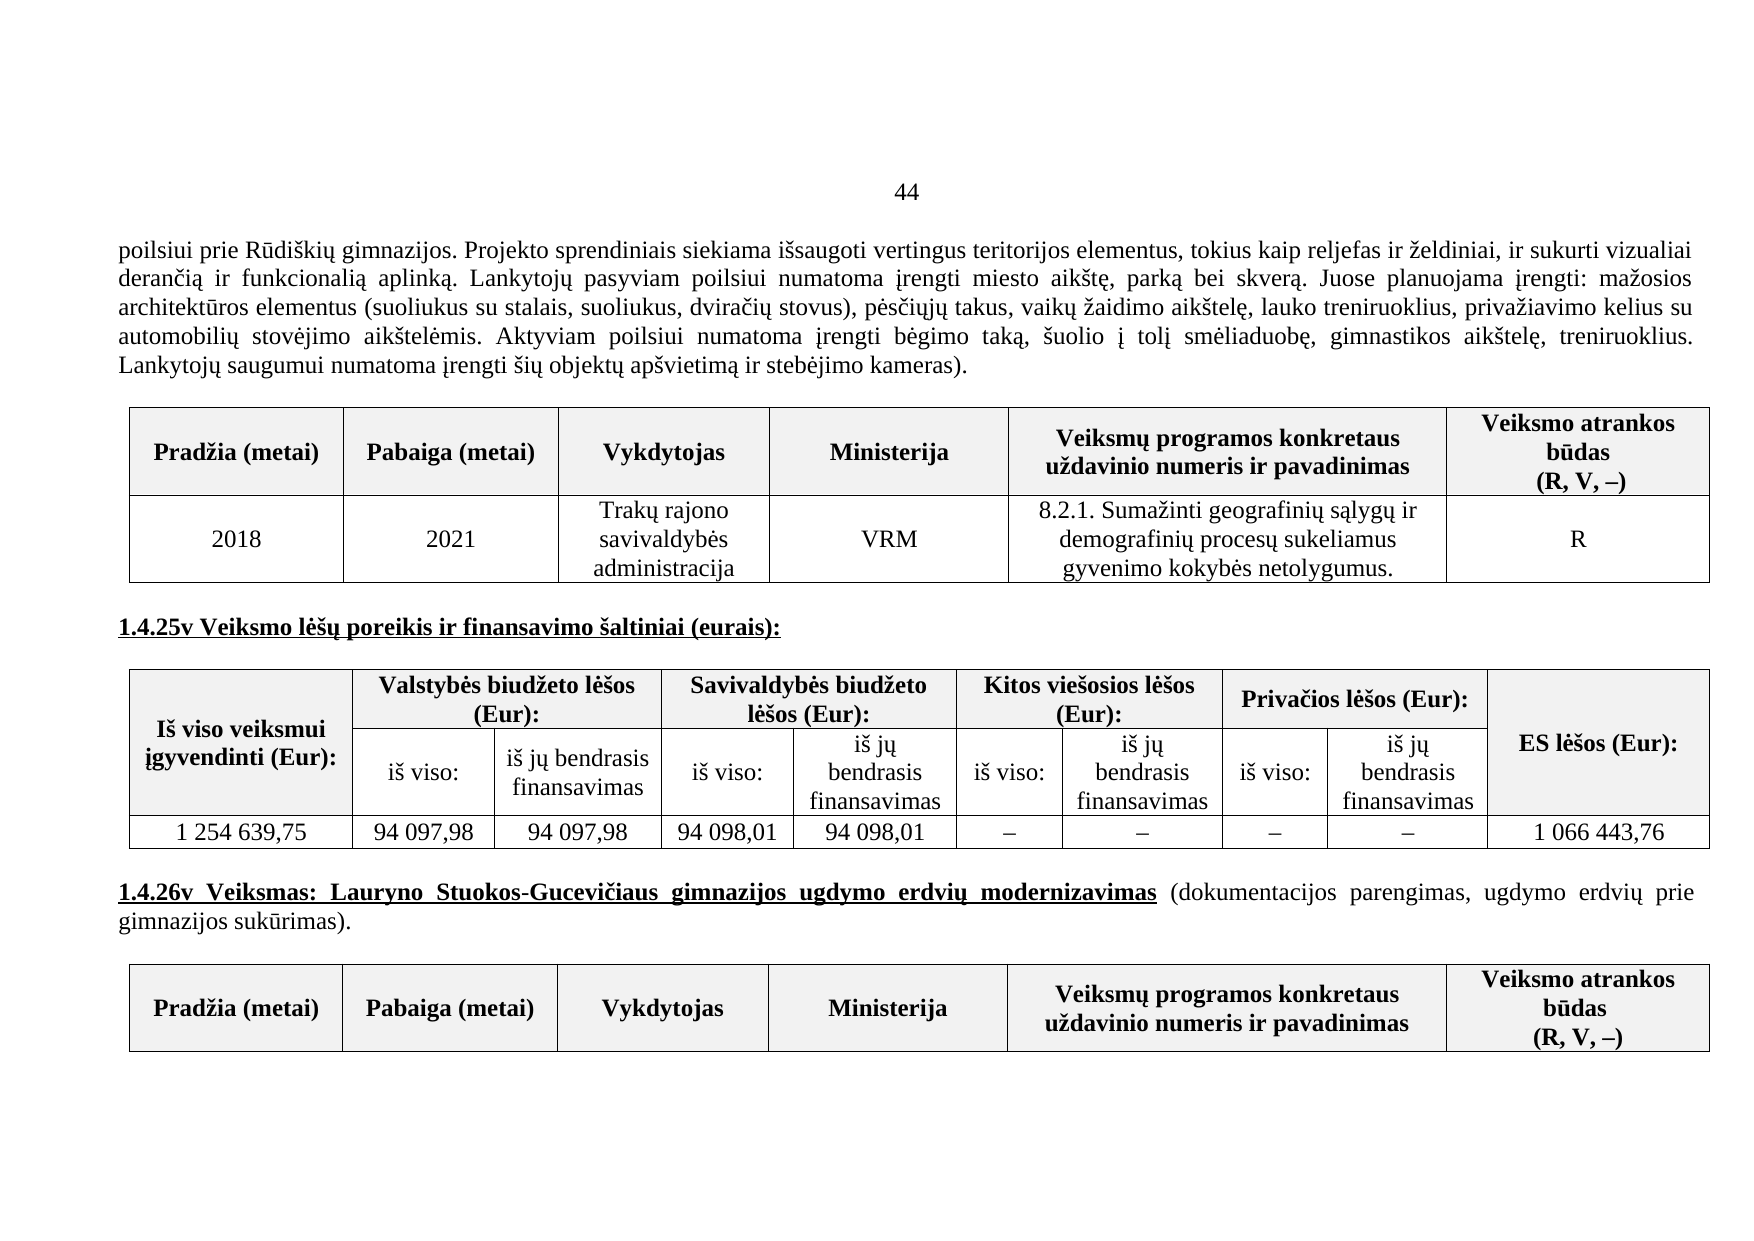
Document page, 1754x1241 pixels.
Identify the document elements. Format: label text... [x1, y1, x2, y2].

table_cell – [957, 816, 1062, 847]
table_header Pabaiga (metai) [344, 408, 558, 494]
table_header Pradžia (metai) [130, 965, 342, 1051]
table_header Privačios lėšos (Eur): [1223, 670, 1487, 728]
table_header Ministerija [770, 408, 1008, 494]
table_cell 2021 [344, 496, 558, 582]
table_cell R [1447, 496, 1709, 582]
table_cell iš jų bendrasis finansavimas [1063, 729, 1222, 815]
table_header Iš viso veiksmui įgyvendinti (Eur): [130, 670, 352, 815]
table_header Valstybės biudžeto lėšos (Eur): [353, 670, 661, 728]
table_cell 94 097,98 [353, 816, 494, 847]
table_cell iš viso: [662, 729, 793, 815]
table_cell 94 098,01 [794, 816, 956, 847]
table_cell 1 066 443,76 [1488, 816, 1709, 847]
text 1.4.26v Veiksmas: Lauryno Stuokos-Gucevičiaus gimnazijos ugdymo erdvių modernizavimas (dokumentacijos parengimas, ugdymo erdvių prie gimnazijos sukūrimas). [118, 877, 1695, 935]
table_cell 1 254 639,75 [130, 816, 352, 847]
table_header Pradžia (metai) [130, 408, 343, 494]
table_header ES lėšos (Eur): [1488, 670, 1709, 815]
table_cell 94 098,01 [662, 816, 793, 847]
table_header Veiksmo atrankos būdas (R, V, –) [1447, 408, 1709, 494]
table_cell 94 097,98 [495, 816, 661, 847]
table_cell – [1223, 816, 1327, 847]
table_cell iš jų bendrasis finansavimas [1328, 729, 1487, 815]
table_cell 8.2.1. Sumažinti geografinių sąlygų ir demografinių procesų sukeliamus gyvenimo kokybės netolygumus. [1009, 496, 1446, 582]
table_cell – [1063, 816, 1222, 847]
table_header Pabaiga (metai) [343, 965, 557, 1051]
table_header Ministerija [769, 965, 1007, 1051]
table_cell – [1328, 816, 1487, 847]
text poilsiui prie Rūdiškių gimnazijos. Projekto sprendiniais siekiama išsaugoti vertingus teritorijos elementus, tokius kaip reljefas ir želdiniai, ir sukurti vizualiai derančią ir funkcionalią aplinką. Lankytojų pasyviam poilsiui numatoma įrengti miesto aikštę, parką bei skverą. Juose planuojama įrengti: mažosios architektūros elementus (suoliukus su stalais, suoliukus, dviračių stovus), pėsčiųjų takus, vaikų žaidimo aikštelę, lauko treniruoklius, privažiavimo kelius su automobilių stovėjimo aikštelėmis. Aktyviam poilsiui numatoma įrengti bėgimo taką, šuolio į tolį smėliaduobę, gimnastikos aikštelę, treniruoklius. Lankytojų saugumui numatoma įrengti šių objektų apšvietimą ir stebėjimo kameras). [118, 235, 1695, 378]
table_header Veiksmų programos konkretaus uždavinio numeris ir pavadinimas [1009, 408, 1446, 494]
table_header Veiksmo atrankos būdas (R, V, –) [1447, 965, 1709, 1051]
table_header Savivaldybės biudžeto lėšos (Eur): [662, 670, 956, 728]
table_cell iš viso: [957, 729, 1062, 815]
table_header Vykdytojas [558, 965, 768, 1051]
table_cell VRM [770, 496, 1008, 582]
table_header Kitos viešosios lėšos (Eur): [957, 670, 1222, 728]
table_cell iš viso: [353, 729, 494, 815]
table_cell Trakų rajono savivaldybės administracija [559, 496, 769, 582]
table_cell iš jų bendrasis finansavimas [495, 729, 661, 815]
text 1.4.25v Veiksmo lėšų poreikis ir finansavimo šaltiniai (eurais): [118, 612, 1695, 640]
table_header Veiksmų programos konkretaus uždavinio numeris ir pavadinimas [1008, 965, 1446, 1051]
table_cell iš jų bendrasis finansavimas [794, 729, 956, 815]
table_cell iš viso: [1223, 729, 1327, 815]
table_cell 2018 [130, 496, 343, 582]
table_header Vykdytojas [559, 408, 769, 494]
